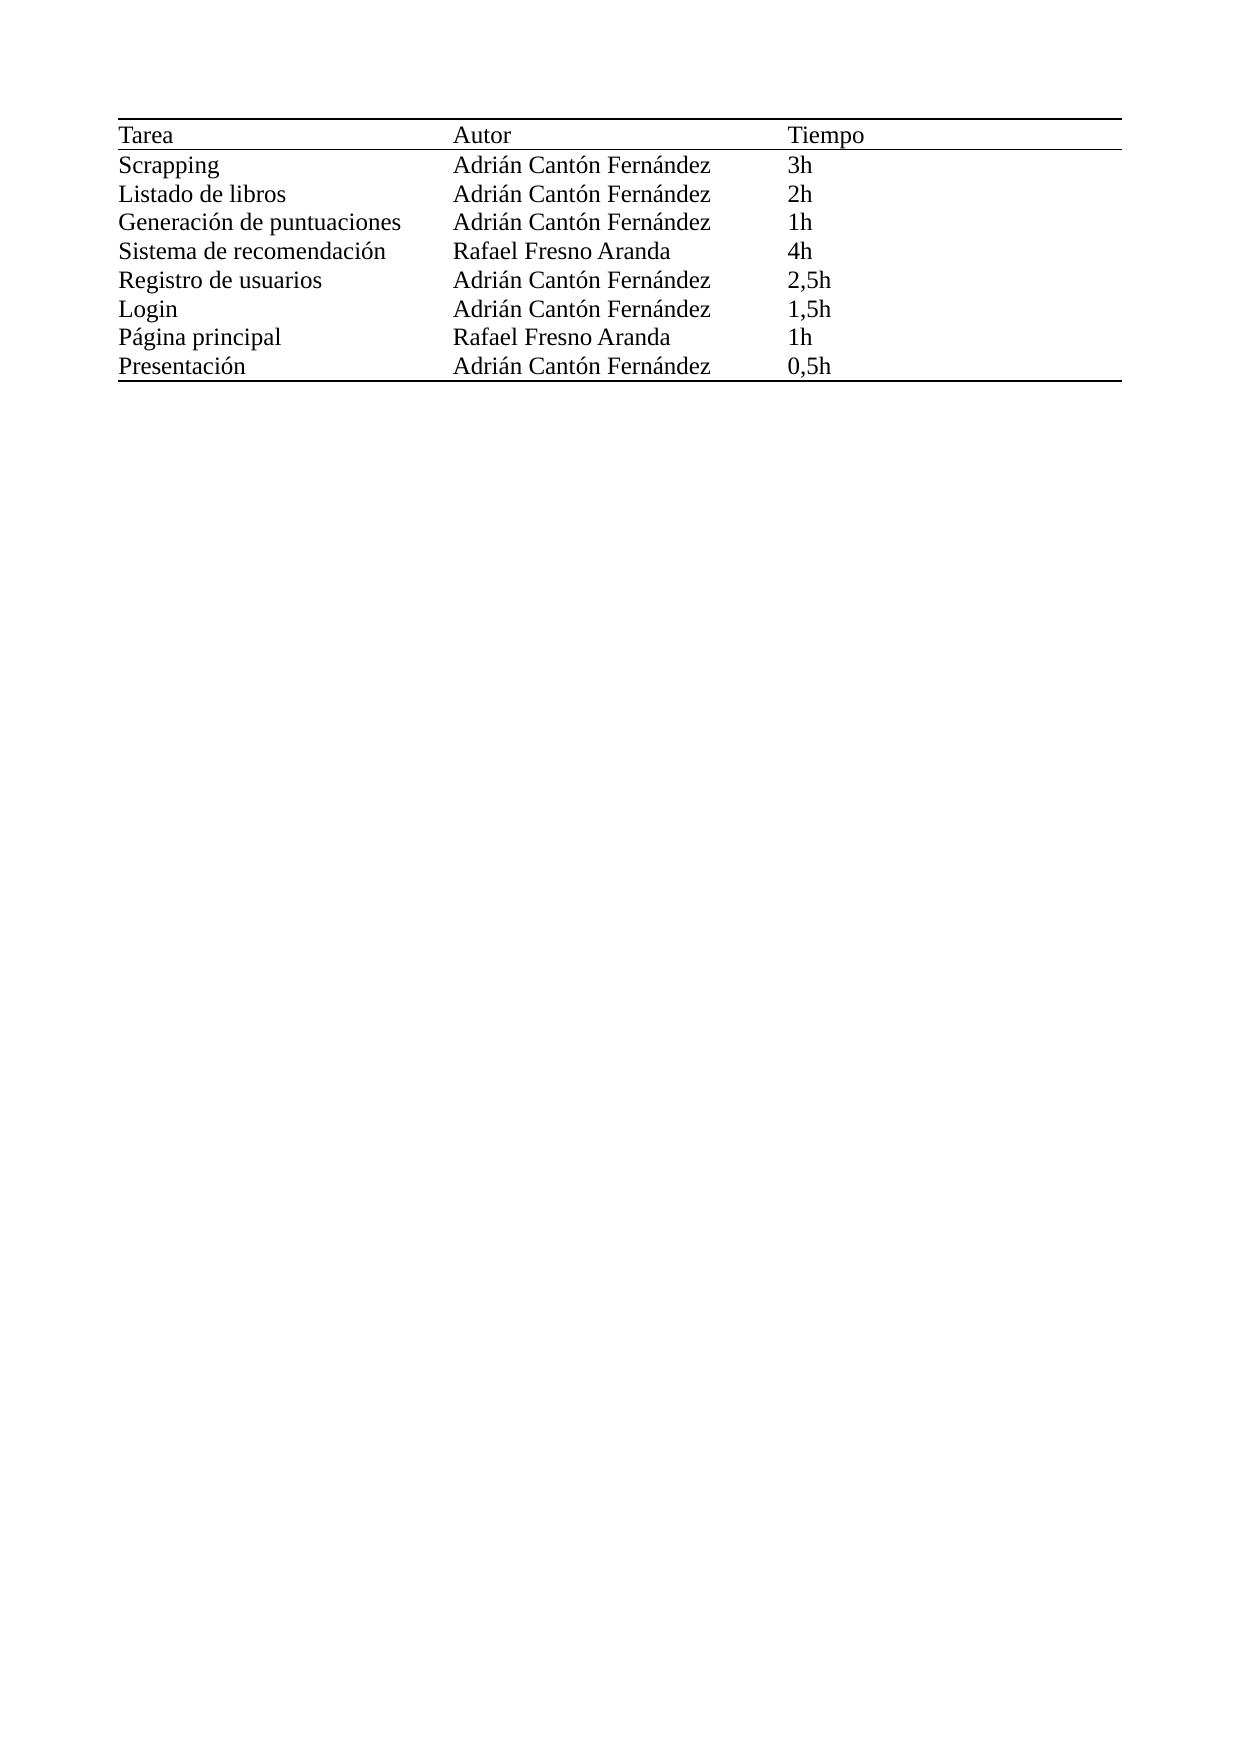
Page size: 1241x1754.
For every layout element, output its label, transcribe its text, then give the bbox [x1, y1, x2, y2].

table_header Autor [453, 120, 787, 148]
table_cell Adrián Cantón Fernández [453, 208, 787, 236]
table_cell Sistema de recomendación [118, 236, 453, 265]
table_cell Adrián Cantón Fernández [453, 150, 787, 179]
table_cell 4h [788, 236, 1122, 265]
table_cell Adrián Cantón Fernández [453, 179, 787, 207]
table_cell Rafael Fresno Aranda [453, 323, 787, 351]
table_cell Listado de libros [118, 179, 453, 207]
table_cell Adrián Cantón Fernández [453, 265, 787, 294]
table_cell 0,5h [788, 351, 1122, 380]
table_header Tarea [118, 120, 453, 148]
table_cell 2h [788, 179, 1122, 207]
table_cell Generación de puntuaciones [118, 208, 453, 236]
table_cell 1,5h [788, 294, 1122, 322]
table_cell Presentación [118, 351, 453, 380]
table_cell Scrapping [118, 150, 453, 179]
table_cell Rafael Fresno Aranda [453, 236, 787, 265]
table_cell Adrián Cantón Fernández [453, 294, 787, 322]
table_cell 1h [788, 208, 1122, 236]
table_header Tiempo [788, 120, 1122, 148]
table_cell 3h [788, 150, 1122, 179]
table_cell 2,5h [788, 265, 1122, 294]
table_cell Login [118, 294, 453, 322]
table_cell Registro de usuarios [118, 265, 453, 294]
table_cell Adrián Cantón Fernández [453, 351, 787, 380]
table_cell 1h [788, 323, 1122, 351]
table_cell Página principal [118, 323, 453, 351]
